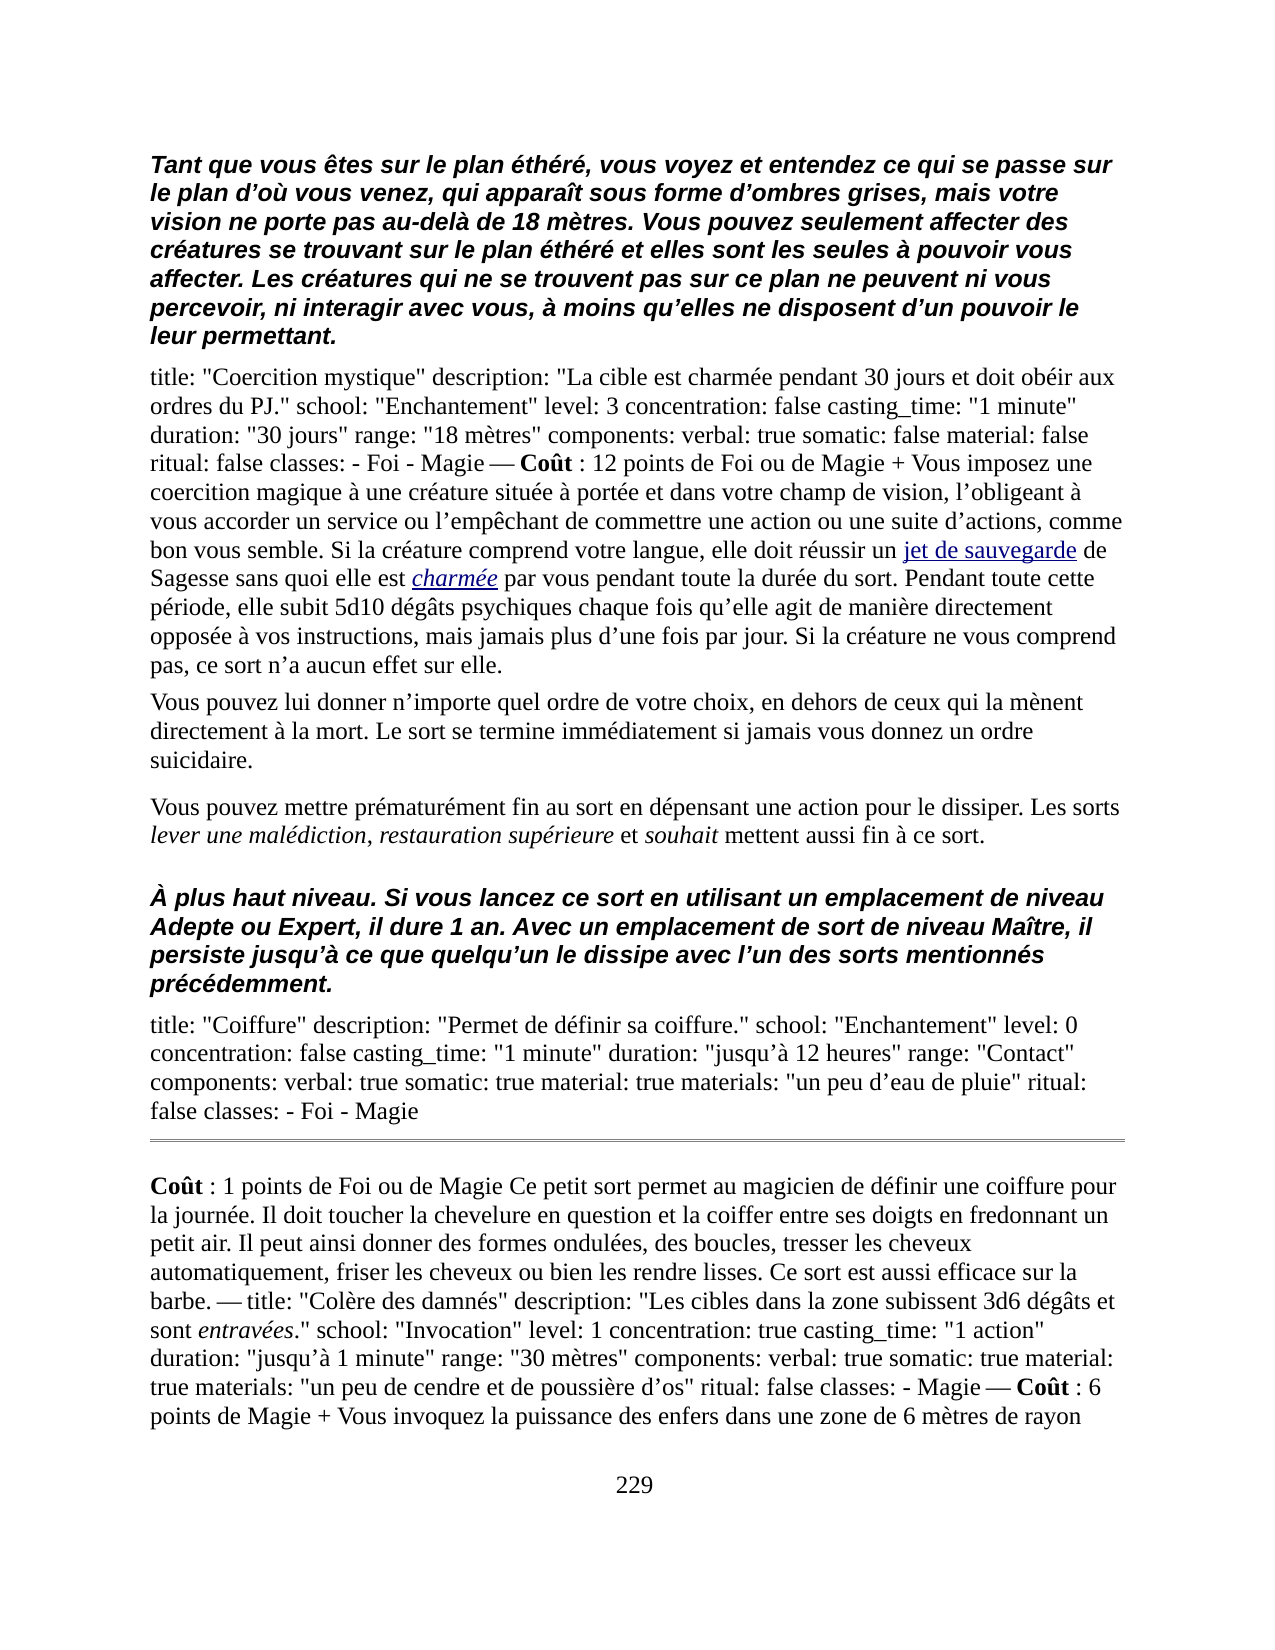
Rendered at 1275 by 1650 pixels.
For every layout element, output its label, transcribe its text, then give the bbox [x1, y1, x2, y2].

text Vous pouvez mettre prématurément fin au sort en dépensant une action pour le dissiper. Les sorts lever une malédiction, restauration supérieure et souhait mettent aussi fin à ce sort. [150, 792, 1125, 849]
text title: "Coiffure" description: "Permet de définir sa coiffure." school: "Enchantement" level: 0 concentration: false casting_time: "1 minute" duration: "jusqu’à 12 heures" range: "Contact" components: verbal: true somatic: true material: true materials: "un peu d’eau de pluie" ritual: false classes: - Foi - Magie [150, 1010, 1125, 1125]
text title: "Coercition mystique" description: "La cible est charmée pendant 30 jours et doit obéir aux ordres du PJ." school: "Enchantement" level: 3 concentration: false casting_time: "1 minute" duration: "30 jours" range: "18 mètres" components: verbal: true somatic: false material: false ritual: false classes: - Foi - Magie — Coût : 12 points de Foi ou de Magie + Vous imposez une coercition magique à une créature située à portée et dans votre champ de vision, l’obligeant à vous accorder un service ou l’empêchant de commettre une action ou une suite d’actions, comme bon vous semble. Si la créature comprend votre langue, elle doit réussir un jet de sauvegarde de Sagesse sans quoi elle est charmée par vous pendant toute la durée du sort. Pendant toute cette période, elle subit 5d10 dégâts psychiques chaque fois qu’elle agit de manière directement opposée à vos instructions, mais jamais plus d’une fois par jour. Si la créature ne vous comprend pas, ce sort n’a aucun effet sur elle. [150, 362, 1125, 678]
text Vous pouvez lui donner n’importe quel ordre de votre choix, en dehors de ceux qui la mènent directement à la mort. Le sort se termine immédiatement si jamais vous donnez un ordre suicidaire. [150, 687, 1125, 774]
subtitle À plus haut niveau. Si vous lancez ce sort en utilisant un emplacement de niveau Adepte ou Expert, il dure 1 an. Avec un emplacement de sort de niveau Maître, il persiste jusqu’à ce que quelqu’un le dissipe avec l’un des sorts mentionnés précédemment. [150, 883, 1125, 997]
text Coût : 1 points de Foi ou de Magie Ce petit sort permet au magicien de définir une coiffure pour la journée. Il doit toucher la chevelure en question et la coiffer entre ses doigts en fredonnant un petit air. Il peut ainsi donner des formes ondulées, des boucles, tresser les cheveux automatiquement, friser les cheveux ou bien les rendre lisses. Ce sort est aussi efficace sur la barbe. — title: "Colère des damnés" description: "Les cibles dans la zone subissent 3d6 dégâts et sont entravées." school: "Invocation" level: 1 concentration: true casting_time: "1 action" duration: "jusqu’à 1 minute" range: "30 mètres" components: verbal: true somatic: true material: true materials: "un peu de cendre et de poussière d’os" ritual: false classes: - Magie — Coût : 6 points de Magie + Vous invoquez la puissance des enfers dans une zone de 6 mètres de rayon [150, 1171, 1125, 1430]
subtitle Tant que vous êtes sur le plan éthéré, vous voyez et entendez ce qui se passe sur le plan d’où vous venez, qui apparaît sous forme d’ombres grises, mais votre vision ne porte pas au-delà de 18 mètres. Vous pouvez seulement affecter des créatures se trouvant sur le plan éthéré et elles sont les seules à pouvoir vous affecter. Les créatures qui ne se trouvent pas sur ce plan ne peuvent ni vous percevoir, ni interagir avec vous, à moins qu’elles ne disposent d’un pouvoir le leur permettant. [150, 150, 1125, 350]
